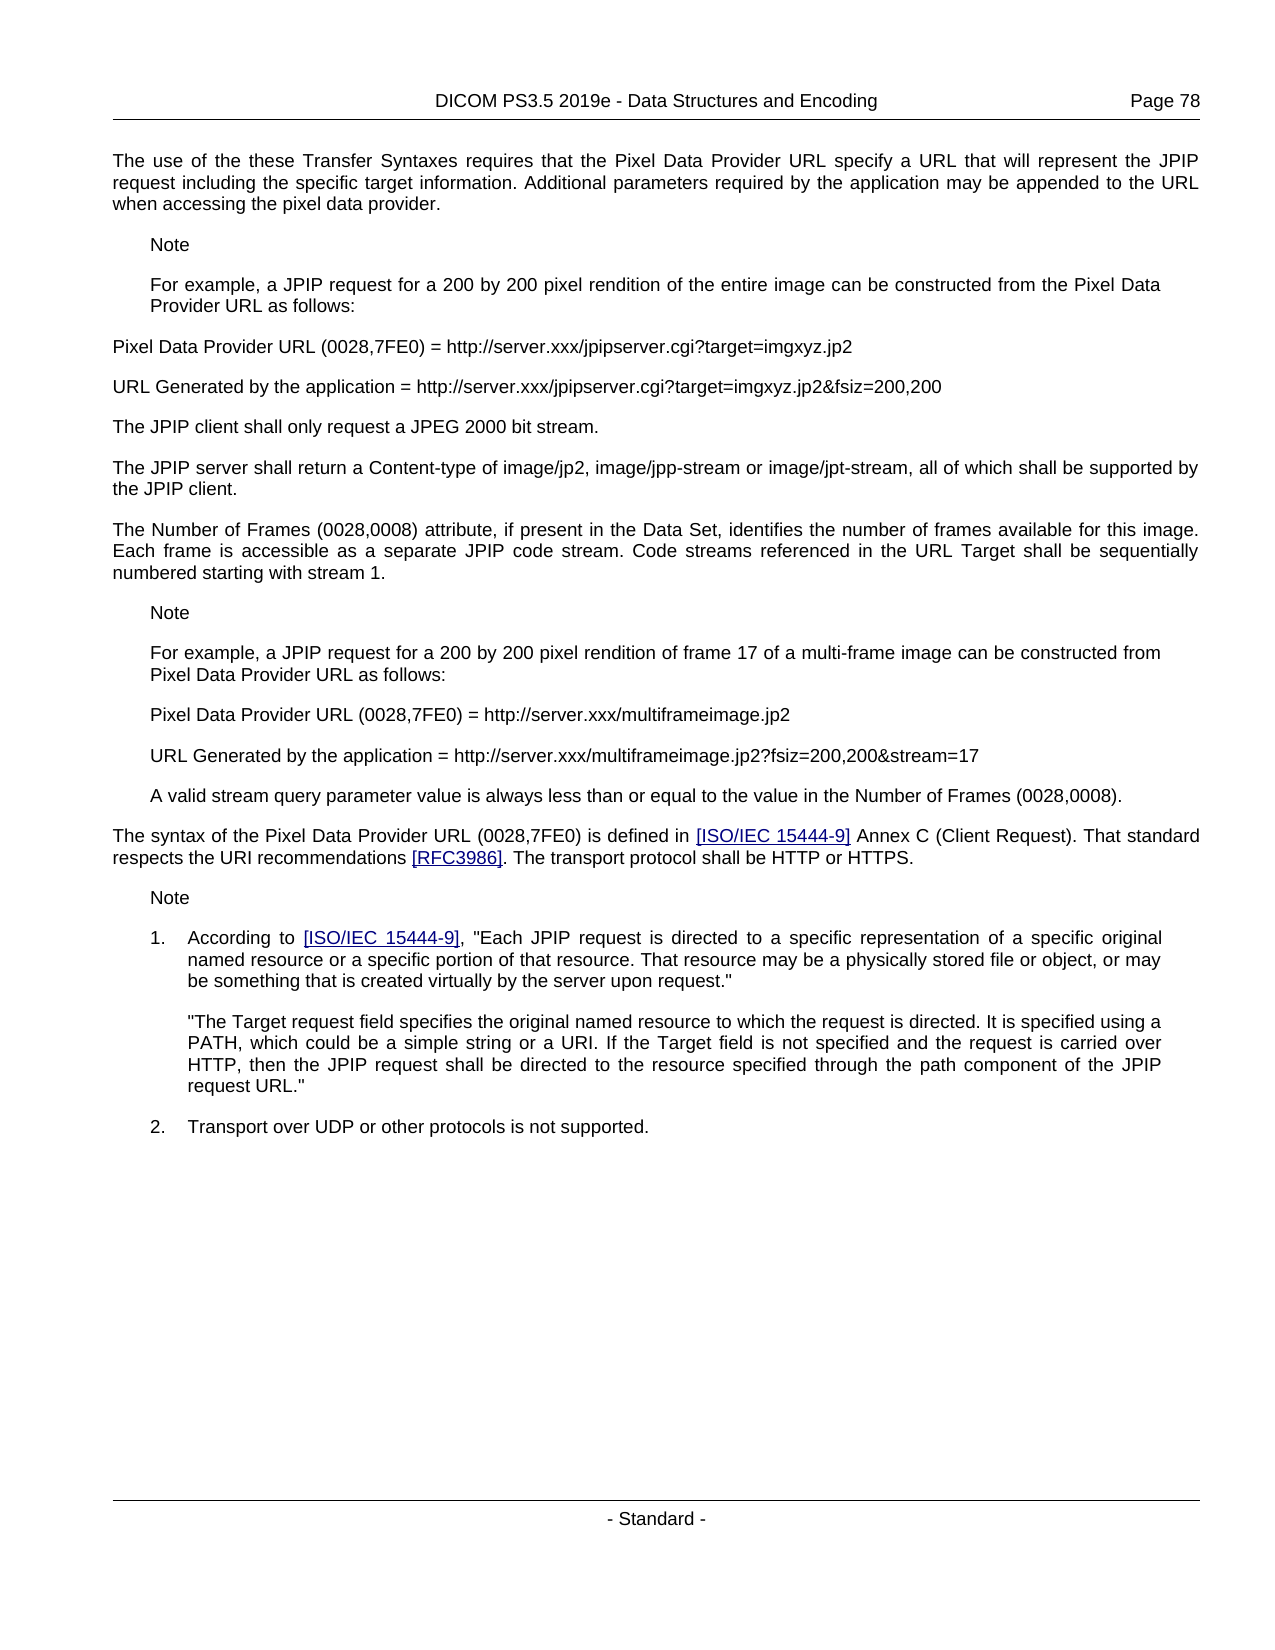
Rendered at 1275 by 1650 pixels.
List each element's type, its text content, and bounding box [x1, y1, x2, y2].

text URL Generated by the application = http://server.xxx/multiframeimage.jp2?fsiz=200,200&stream=17 [150, 744, 1162, 766]
text For example, a JPIP request for a 200 by 200 pixel rendition of frame 17 of a multi-frame image can be constructed from Pixel Data Provider URL as follows: [150, 642, 1162, 685]
text "The Target request field specifies the original named resource to which the request is directed. It is specified using a PATH, which could be a simple string or a URI. If the Target field is not specified and the request is carried over HTTP, then the JPIP request shall be directed to the resource specified through the path component of the JPIP request URL." [187, 1011, 1162, 1097]
text The use of the these Transfer Syntaxes requires that the Pixel Data Provider URL specify a URL that will represent the JPIP request including the specific target information. Additional parameters required by the application may be appended to the URL when accessing the pixel data provider. [112, 150, 1200, 215]
text A valid stream query parameter value is always less than or equal to the value in the Number of Frames (0028,0008). [150, 785, 1162, 806]
text The JPIP server shall return a Content-type of image/jp2, image/jpp-stream or image/jpt-stream, all of which shall be supported by the JPIP client. [112, 457, 1200, 500]
text The Number of Frames (0028,0008) attribute, if present in the Data Set, identifies the number of frames available for this image. Each frame is accessible as a separate JPIP code stream. Code streams referenced in the URL Target shall be sequentially numbered starting with stream 1. [112, 518, 1200, 583]
text For example, a JPIP request for a 200 by 200 pixel rendition of the entire image can be constructed from the Pixel Data Provider URL as follows: [150, 274, 1162, 317]
text Note [150, 602, 1162, 623]
text Note [150, 233, 1162, 255]
text Note [150, 887, 1162, 908]
text URL Generated by the application = http://server.xxx/jpipserver.cgi?target=imgxyz.jp2&fsiz=200,200 [112, 376, 1200, 397]
text The JPIP client shall only request a JPEG 2000 bit stream. [112, 416, 1200, 438]
text The syntax of the Pixel Data Provider URL (0028,7FE0) is defined in [ISO/IEC 15444-9] Annex C (Client Request). That standard respects the URI recommendations [RFC3986]. The transport protocol shall be HTTP or HTTPS. [112, 825, 1200, 868]
text 2. Transport over UDP or other protocols is not supported. [150, 1116, 1162, 1137]
text Pixel Data Provider URL (0028,7FE0) = http://server.xxx/multiframeimage.jp2 [150, 704, 1162, 726]
text 1. According to [ISO/IEC 15444-9], "Each JPIP request is directed to a specific representation of a specific original named resource or a specific portion of that resource. That resource may be a physically stored file or object, or may be something that is created virtually by the server upon request." [150, 927, 1162, 992]
text Pixel Data Provider URL (0028,7FE0) = http://server.xxx/jpipserver.cgi?target=imgxyz.jp2 [112, 336, 1200, 357]
